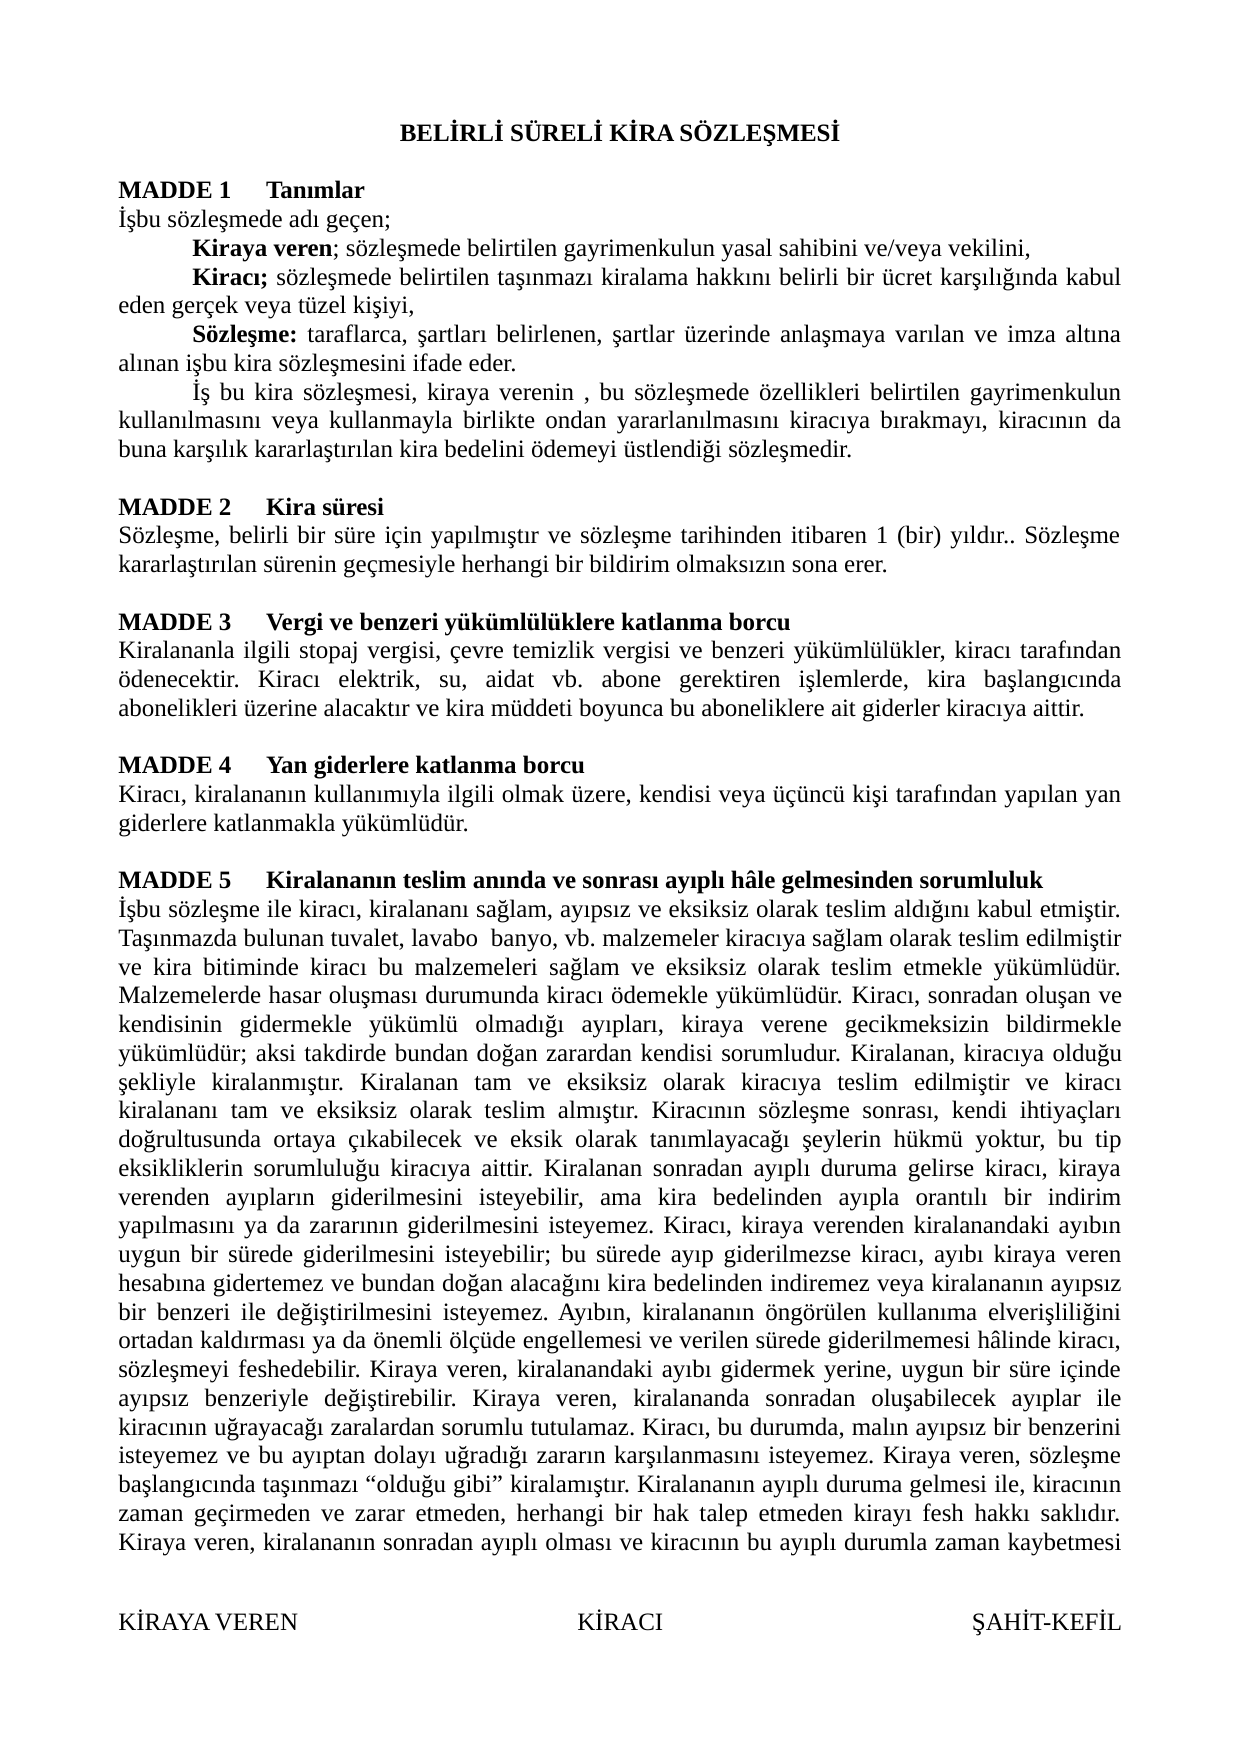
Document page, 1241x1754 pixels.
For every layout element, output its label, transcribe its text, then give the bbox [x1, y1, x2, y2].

text Kiracı, kiralananın kullanımıyla ilgili olmak üzere, kendisi veya üçüncü kişi tarafından yapılan yan giderlere katlanmakla yükümlüdür. [118, 779, 1122, 837]
text Kiracı; sözleşmede belirtilen taşınmazı kiralama hakkını belirli bir ücret karşılığında kabul eden gerçek veya tüzel kişiyi, [118, 262, 1122, 319]
text İş bu kira sözleşmesi, kiraya verenin , bu sözleşmede özellikleri belirtilen gayrimenkulun kullanılmasını veya kullanmayla birlikte ondan yararlanılmasını kiracıya bırakmayı, kiracının da buna karşılık kararlaştırılan kira bedelini ödemeyi üstlendiği sözleşmedir. [118, 377, 1122, 463]
text Sözleşme, belirli bir süre için yapılmıştır ve sözleşme tarihinden itibaren 1 (bir) yıldır.. Sözleşme kararlaştırılan sürenin geçmesiyle herhangi bir bildirim olmaksızın sona erer. [118, 521, 1122, 578]
text Kiralananla ilgili stopaj vergisi, çevre temizlik vergisi ve benzeri yükümlülükler, kiracı tarafından ödenecektir. Kiracı elektrik, su, aidat vb. abone gerektiren işlemlerde, kira başlangıcında abonelikleri üzerine alacaktır ve kira müddeti boyunca bu aboneliklere ait giderler kiracıya aittir. [118, 636, 1122, 722]
text MADDE 5 Kiralananın teslim anında ve sonrası ayıplı hâle gelmesinden sorumluluk [118, 866, 1122, 894]
list İşbu sözleşme ile kiracı, kiralananı sağlam, ayıpsız ve eksiksiz olarak teslim aldığını kabul etmiştir. Taşınmazda bulunan tuvalet, lavabo banyo, vb. malzemeler kiracıya sağlam olarak teslim edilmiştir ve kira bitiminde kiracı bu malzemeleri sağlam ve eksiksiz olarak teslim etmekle yükümlüdür. Malzemelerde hasar oluşması durumunda kiracı ödemekle yükümlüdür. Kiracı, sonradan oluşan ve kendisinin gidermekle yükümlü olmadığı ayıpları, kiraya verene gecikmeksizin bildirmekle yükümlüdür; aksi takdirde bundan doğan zarardan kendisi sorumludur. Kiralanan, kiracıya olduğu şekliyle kiralanmıştır. Kiralanan tam ve eksiksiz olarak kiracıya teslim edilmiştir ve kiracı kiralananı tam ve eksiksiz olarak teslim almıştır. Kiracının sözleşme sonrası, kendi ihtiyaçları doğrultusunda ortaya çıkabilecek ve eksik olarak tanımlayacağı şeylerin hükmü yoktur, bu tip eksikliklerin sorumluluğu kiracıya aittir. Kiralanan sonradan ayıplı duruma gelirse kiracı, kiraya verenden ayıpların giderilmesini isteyebilir, ama kira bedelinden ayıpla orantılı bir indirim yapılmasını ya da zararının giderilmesini isteyemez. Kiracı, kiraya verenden kiralanandaki ayıbın uygun bir sürede giderilmesini isteyebilir; bu sürede ayıp giderilmezse kiracı, ayıbı kiraya veren hesabına gidertemez ve bundan doğan alacağını kira bedelinden indiremez veya kiralananın ayıpsız bir benzeri ile değiştirilmesini isteyemez. Ayıbın, kiralananın öngörülen kullanıma elverişliliğini ortadan kaldırması ya da önemli ölçüde engellemesi ve verilen sürede giderilmemesi hâlinde kiracı, sözleşmeyi feshedebilir. Kiraya veren, kiralanandaki ayıbı gidermek yerine, uygun bir süre içinde ayıpsız benzeriyle değiştirebilir. Kiraya veren, kiralananda sonradan oluşabilecek ayıplar ile kiracının uğrayacağı zaralardan sorumlu tutulamaz. Kiracı, bu durumda, malın ayıpsız bir benzerini isteyemez ve bu ayıptan dolayı uğradığı zararın karşılanmasını isteyemez. Kiraya veren, sözleşme başlangıcında taşınmazı “olduğu gibi” kiralamıştır. Kiralananın ayıplı duruma gelmesi ile, kiracının zaman geçirmeden ve zarar etmeden, herhangi bir hak talep etmeden kirayı fesh hakkı saklıdır. Kiraya veren, kiralananın sonradan ayıplı olması ve kiracının bu ayıplı durumla zaman kaybetmesi [118, 894, 1122, 1556]
text MADDE 4 Yan giderlere katlanma borcu [118, 751, 1122, 779]
text Kiraya veren; sözleşmede belirtilen gayrimenkulun yasal sahibini ve/veya vekilini, [118, 233, 1122, 262]
text BELİRLİ SÜRELİ KİRA SÖZLEŞMESİ [118, 118, 1122, 147]
text Sözleşme: taraflarca, şartları belirlenen, şartlar üzerinde anlaşmaya varılan ve imza altına alınan işbu kira sözleşmesini ifade eder. [118, 319, 1122, 377]
text MADDE 2 Kira süresi [118, 492, 1122, 521]
text MADDE 1 Tanımlar [118, 176, 1122, 204]
text İşbu sözleşmede adı geçen; [118, 204, 1122, 233]
text MADDE 3 Vergi ve benzeri yükümlülüklere katlanma borcu [118, 607, 1122, 636]
